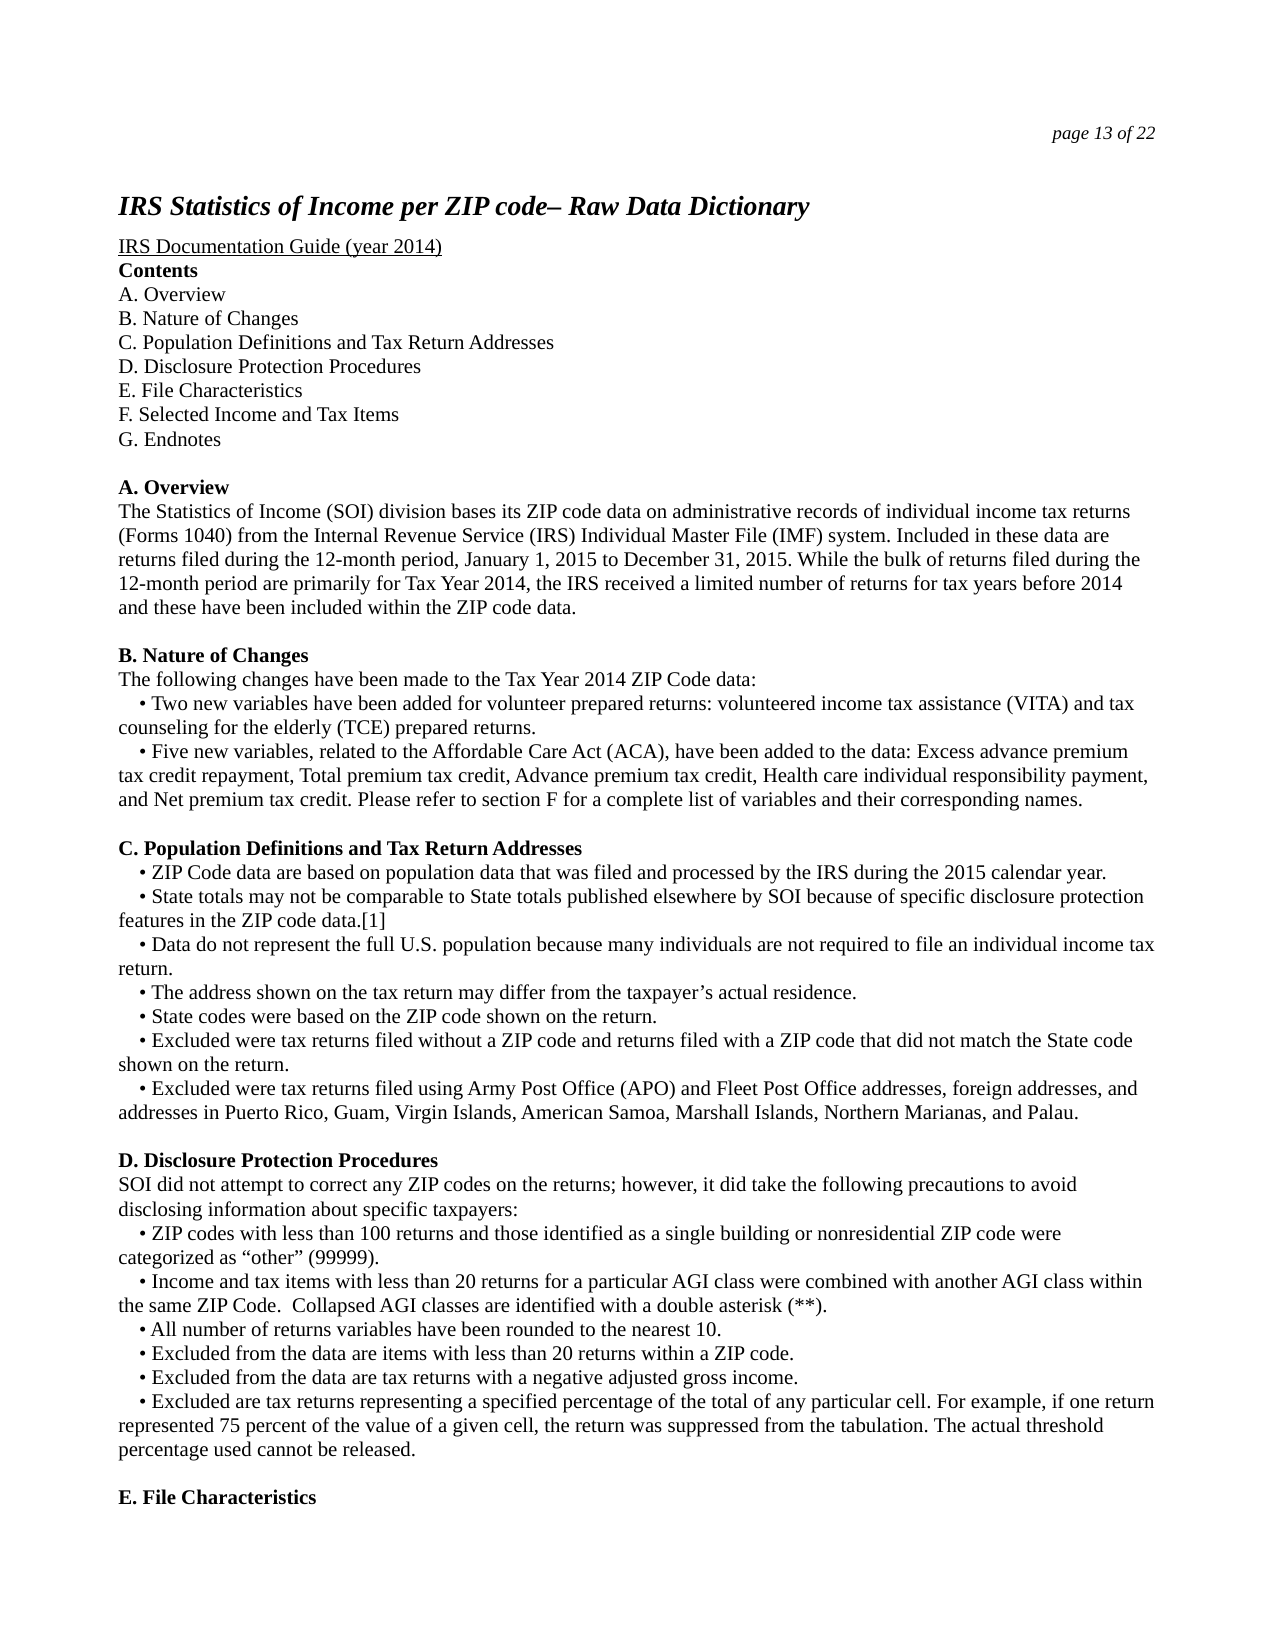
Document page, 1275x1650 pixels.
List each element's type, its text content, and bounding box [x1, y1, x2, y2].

text F. Selected Income and Tax Items [118, 402, 1157, 426]
text D. Disclosure Protection Procedures [118, 1148, 1157, 1172]
text B. Nature of Changes [118, 643, 1157, 667]
text G. Endnotes [118, 426, 1157, 451]
text C. Population Definitions and Tax Return Addresses [118, 836, 1157, 859]
text • All number of returns variables have been rounded to the nearest 10. [118, 1317, 1157, 1341]
text The Statistics of Income (SOI) division bases its ZIP code data on administrative records of individual income tax returns (Forms 1040) from the Internal Revenue Service (IRS) Individual Master File (IMF) system. Included in these data are returns filed during the 12-month period, January 1, 2015 to December 31, 2015. While the bulk of returns filed during the 12-month period are primarily for Tax Year 2014, the IRS received a limited number of returns for tax years before 2014 and these have been included within the ZIP code data. [118, 499, 1157, 619]
text B. Nature of Changes [118, 306, 1157, 330]
text • Excluded from the data are items with less than 20 returns within a ZIP code. [118, 1341, 1157, 1365]
text • The address shown on the tax return may differ from the taxpayer’s actual residence. [118, 980, 1157, 1004]
text SOI did not attempt to correct any ZIP codes on the returns; however, it did take the following precautions to avoid disclosing information about specific taxpayers: [118, 1172, 1157, 1221]
subtitle IRS Statistics of Income per ZIP code– Raw Data Dictionary [118, 189, 1157, 221]
text The following changes have been made to the Tax Year 2014 ZIP Code data: [118, 667, 1157, 691]
text • Excluded are tax returns representing a specified percentage of the total of any particular cell. For example, if one return represented 75 percent of the value of a given cell, the return was suppressed from the tabulation. The actual threshold percentage used cannot be released. [118, 1389, 1157, 1461]
text IRS Documentation Guide (year 2014) [118, 234, 1157, 258]
text • Income and tax items with less than 20 returns for a particular AGI class were combined with another AGI class within the same ZIP Code. Collapsed AGI classes are identified with a double asterisk (**). [118, 1269, 1157, 1317]
text A. Overview [118, 474, 1157, 499]
text • Excluded from the data are tax returns with a negative adjusted gross income. [118, 1365, 1157, 1389]
text E. File Characteristics [118, 1485, 1157, 1509]
text A. Overview [118, 282, 1157, 306]
text D. Disclosure Protection Procedures [118, 354, 1157, 378]
text • Five new variables, related to the Affordable Care Act (ACA), have been added to the data: Excess advance premium tax credit repayment, Total premium tax credit, Advance premium tax credit, Health care individual responsibility payment, and Net premium tax credit. Please refer to section F for a complete list of variables and their corresponding names. [118, 739, 1157, 811]
text • Data do not represent the full U.S. population because many individuals are not required to file an individual income tax return. [118, 932, 1157, 980]
text • Excluded were tax returns filed using Army Post Office (APO) and Fleet Post Office addresses, foreign addresses, and addresses in Puerto Rico, Guam, Virgin Islands, American Samoa, Marshall Islands, Northern Marianas, and Palau. [118, 1076, 1157, 1124]
text • State codes were based on the ZIP code shown on the return. [118, 1004, 1157, 1028]
text • Excluded were tax returns filed without a ZIP code and returns filed with a ZIP code that did not match the State code shown on the return. [118, 1028, 1157, 1076]
text • State totals may not be comparable to State totals published elsewhere by SOI because of specific disclosure protection features in the ZIP code data.[1] [118, 884, 1157, 932]
text • Two new variables have been added for volunteer prepared returns: volunteered income tax assistance (VITA) and tax counseling for the elderly (TCE) prepared returns. [118, 691, 1157, 739]
text • ZIP Code data are based on population data that was filed and processed by the IRS during the 2015 calendar year. [118, 859, 1157, 884]
text E. File Characteristics [118, 378, 1157, 402]
text • ZIP codes with less than 100 returns and those identified as a single building or nonresidential ZIP code were categorized as “other” (99999). [118, 1221, 1157, 1269]
text C. Population Definitions and Tax Return Addresses [118, 330, 1157, 354]
text Contents [118, 258, 1157, 282]
